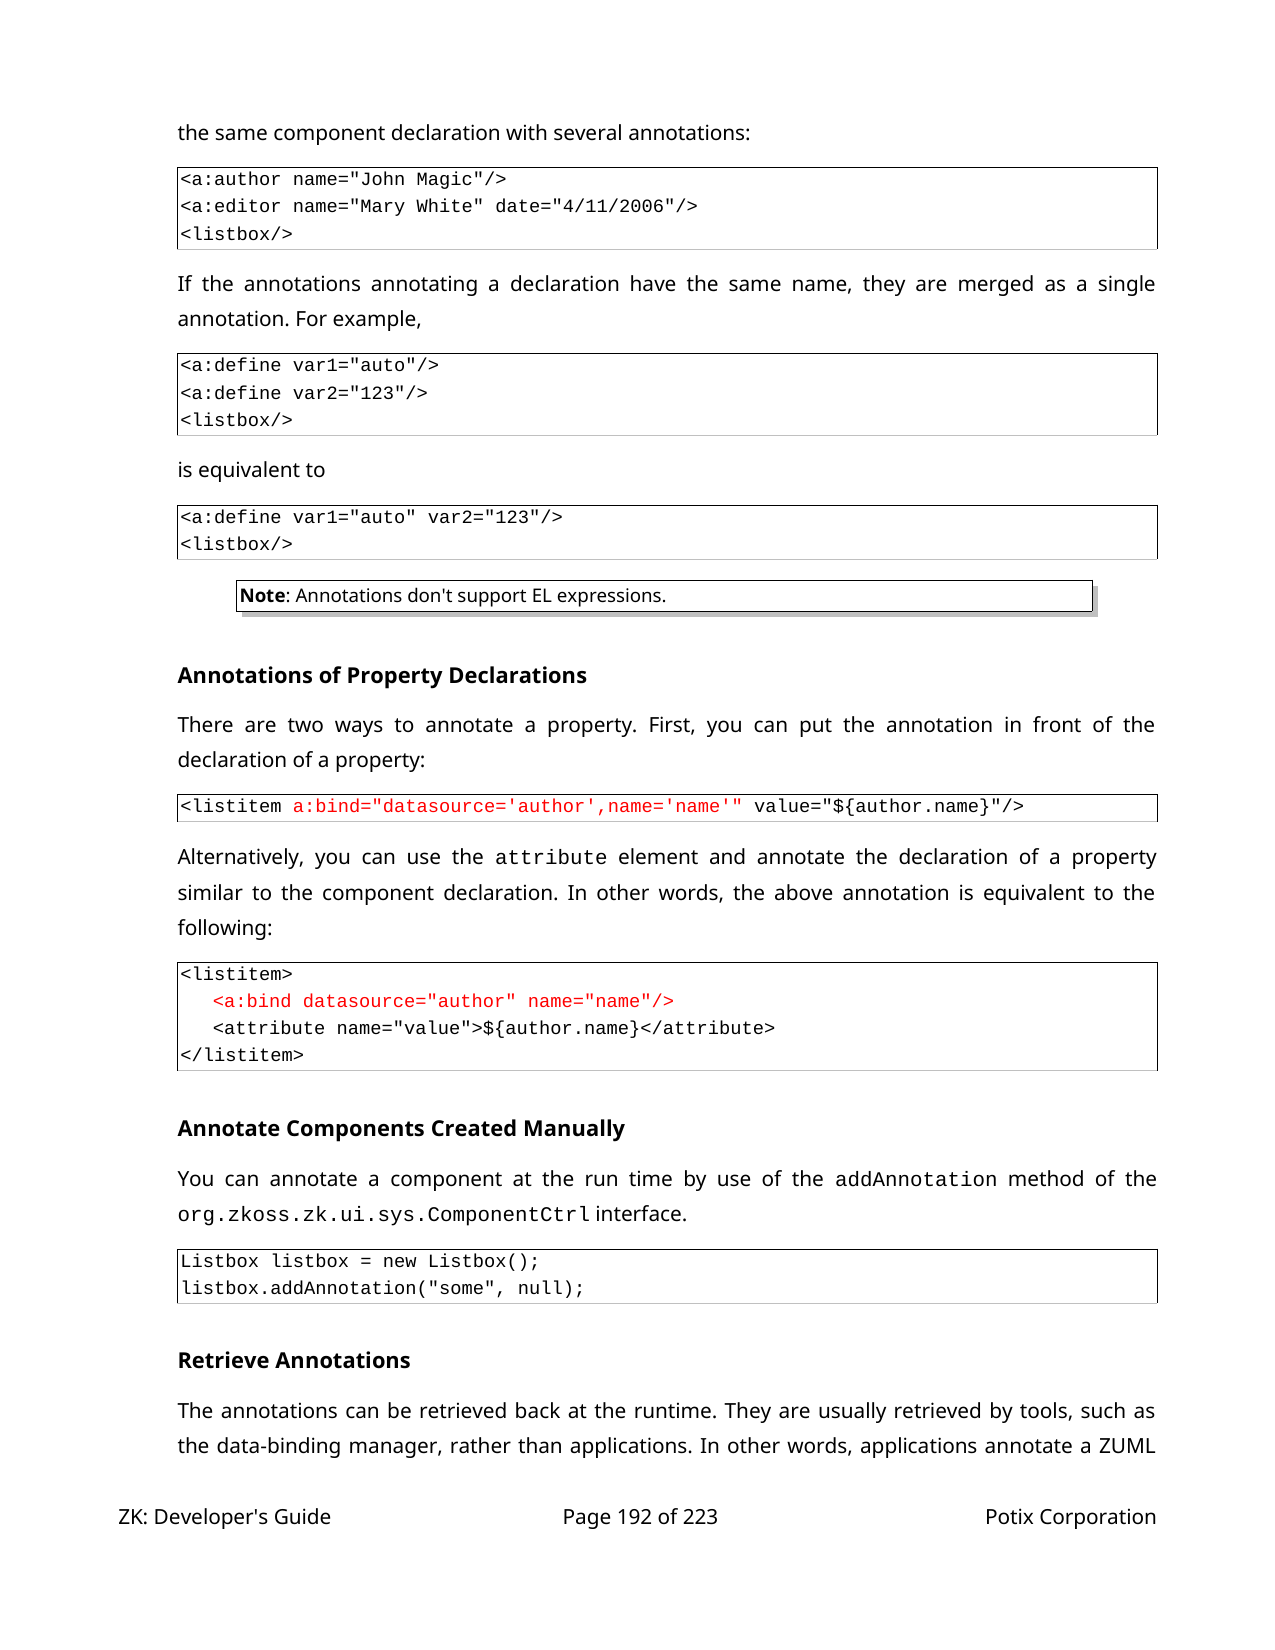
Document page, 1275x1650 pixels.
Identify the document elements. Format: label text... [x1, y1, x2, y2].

text listbox.addAnnotation("some", null); [178, 1276, 1157, 1303]
text <a:define var1="auto"/> [178, 354, 1157, 378]
text <listbox/> [178, 221, 1157, 249]
text <listitem> [178, 963, 1157, 986]
text Listbox listbox = new Listbox(); [178, 1250, 1157, 1273]
text Note: Annotations don't support EL expressions. [237, 581, 1092, 611]
text <a:define var2="123"/> [178, 381, 1157, 405]
text Alternatively, you can use the attribute element and annotate the declaration of a property similar to the component declaration. In other words, the above annotation is equivalent to the following: [177, 842, 1157, 941]
subtitle Annotate Components Created Manually [177, 1113, 1157, 1143]
text <a:author name="John Magic"/> [178, 168, 1157, 191]
text is equivalent to [177, 456, 1157, 484]
text <listitem a:bind="datasource='author',name='name'" value="${author.name}"/> [178, 795, 1157, 821]
text If the annotations annotating a declaration have the same name, they are merged as a single annotation. For example, [177, 269, 1157, 333]
text <listbox/> [178, 408, 1157, 435]
subtitle Retrieve Annotations [177, 1345, 1157, 1375]
text the same component declaration with several annotations: [177, 118, 1157, 146]
text <a:define var1="auto" var2="123"/> [178, 506, 1157, 529]
text You can annotate a component at the run time by use of the addAnnotation method of the org.zkoss.zk.ui.sys.ComponentCtrl interface. [177, 1164, 1157, 1228]
text </listitem> [178, 1043, 1157, 1070]
text <attribute name="value">${author.name}</attribute> [178, 1016, 1157, 1040]
text The annotations can be retrieved back at the runtime. They are usually retrieved by tools, such as the data-binding manager, rather than applications. In other words, applications annotate a ZUML [177, 1396, 1157, 1459]
text <a:editor name="Mary White" date="4/11/2006"/> [178, 194, 1157, 218]
subtitle Annotations of Property Declarations [177, 659, 1157, 689]
text <listbox/> [178, 532, 1157, 559]
text There are two ways to annotate a property. First, you can put the annotation in front of the declaration of a property: [177, 710, 1157, 774]
text <a:bind datasource="author" name="name"/> [178, 989, 1157, 1013]
